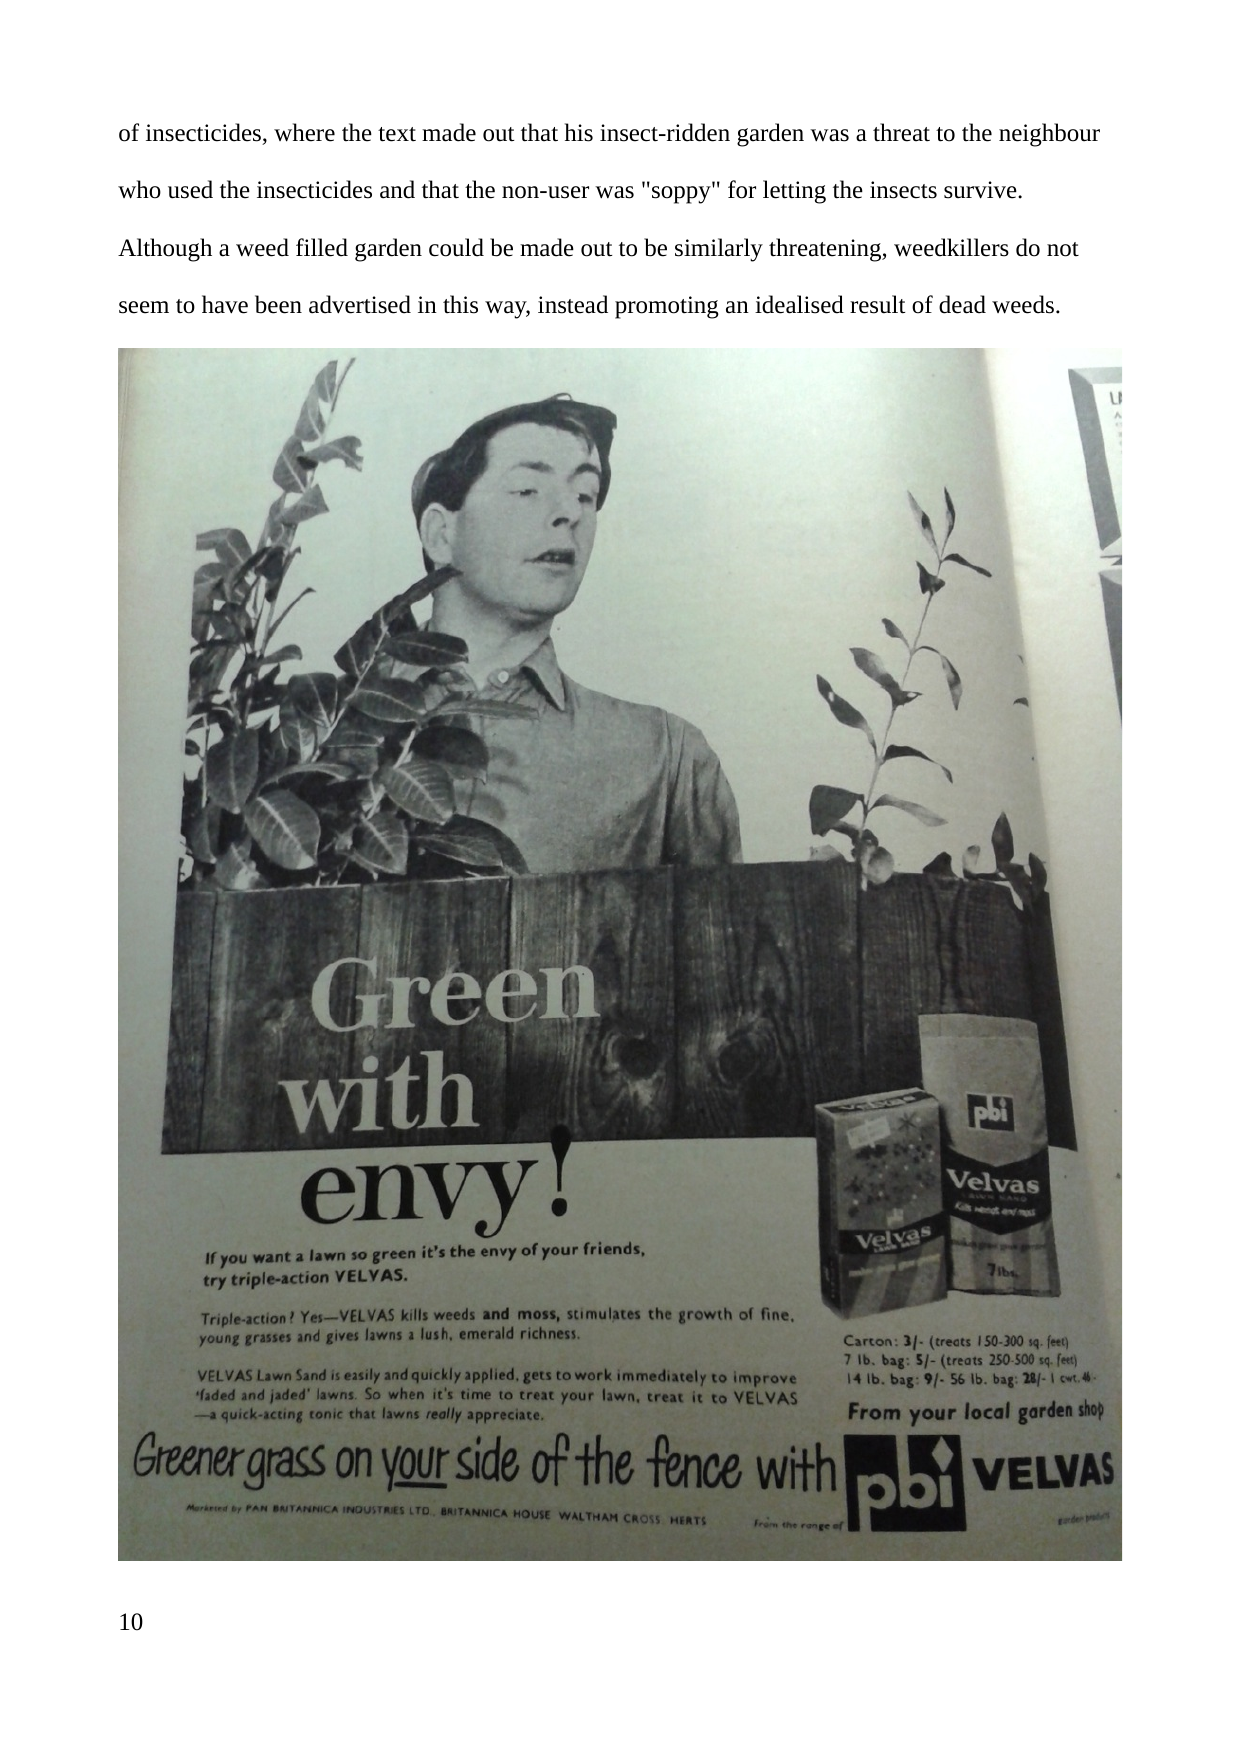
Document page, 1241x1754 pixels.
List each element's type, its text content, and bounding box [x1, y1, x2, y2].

text of insecticides, where the text made out that his insect-ridden garden was a threat to the neighbour who used the insecticides and that the non-user was "soppy" for letting the insects survive. Although a weed filled garden could be made out to be similarly threatening, weedkillers do not seem to have been advertised in this way, instead promoting an idealised result of dead weeds. [118, 118, 1122, 319]
picture [118, 348, 1123, 1561]
